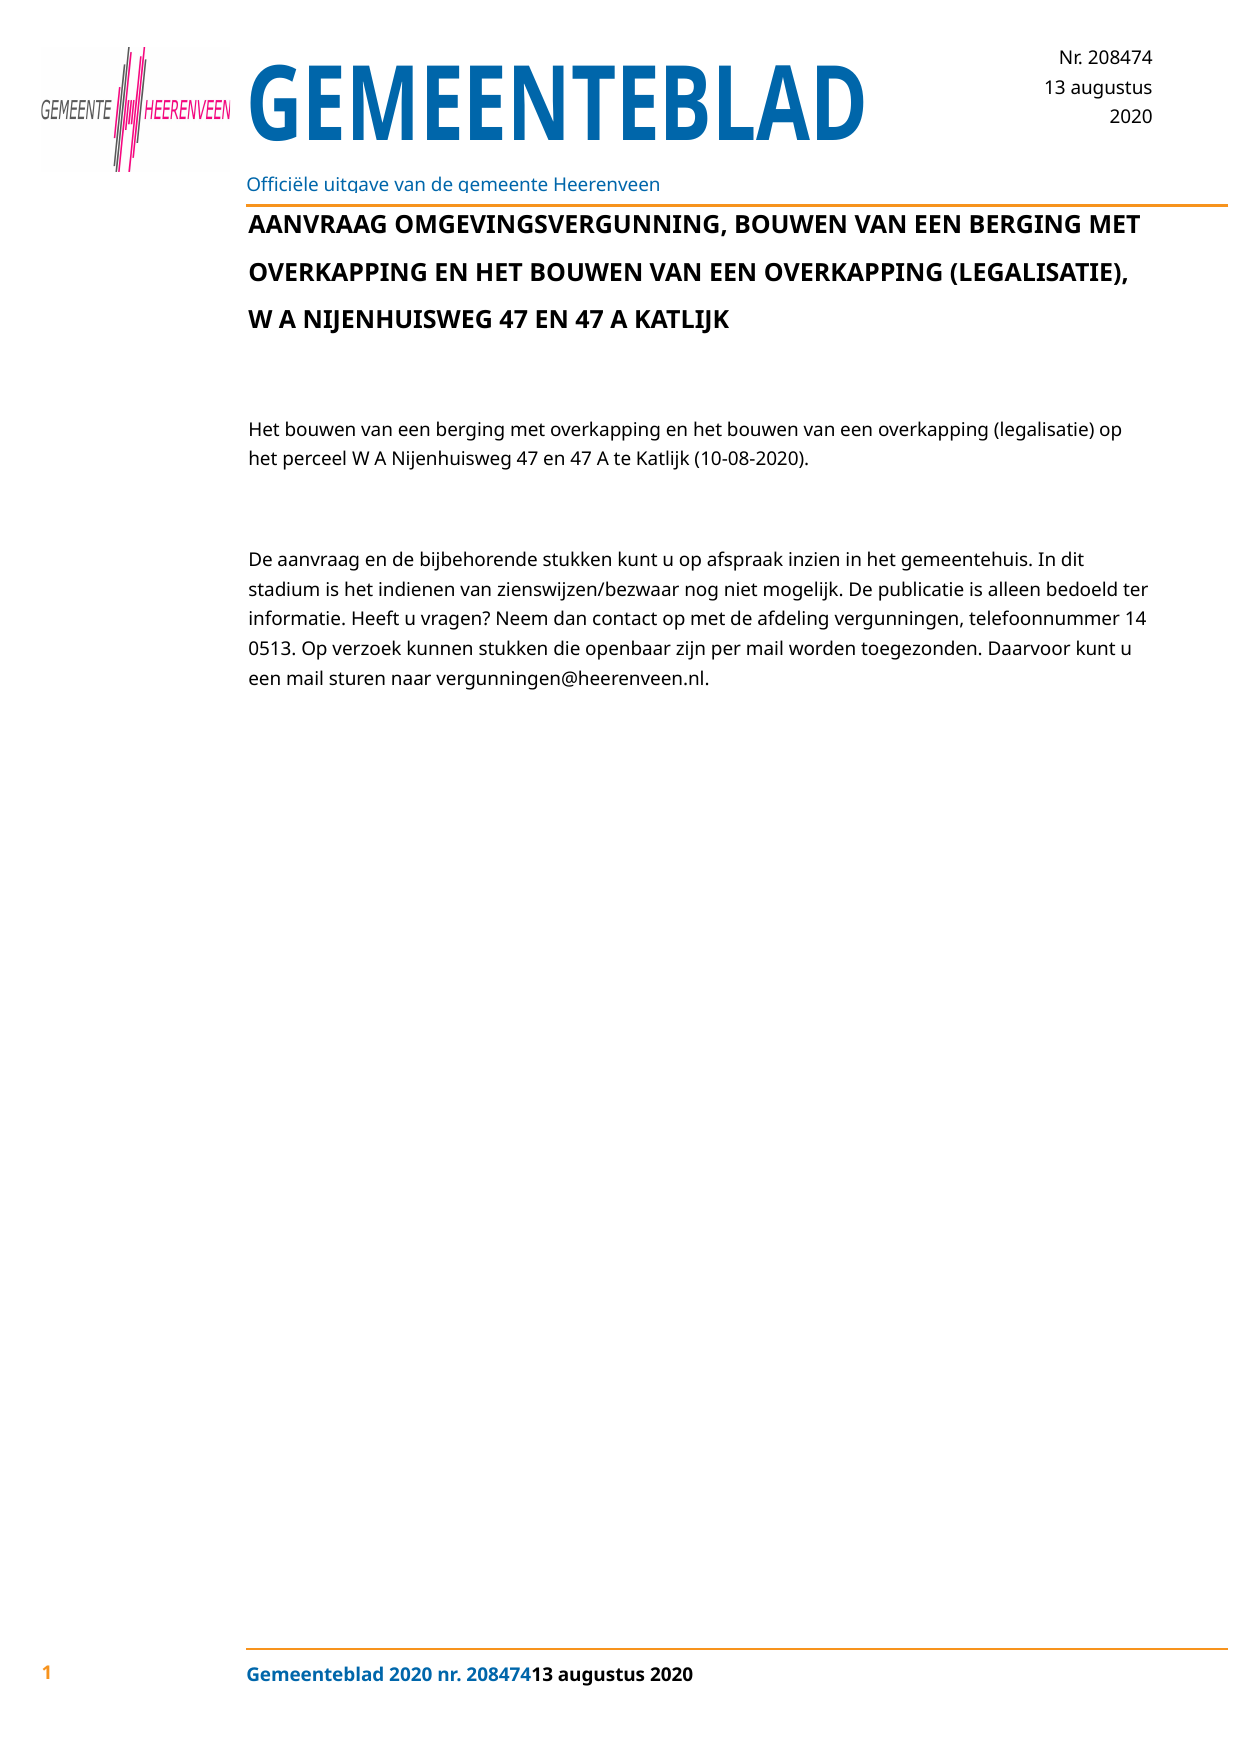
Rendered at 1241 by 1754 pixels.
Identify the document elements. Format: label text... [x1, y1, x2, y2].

text De aanvraag en de bijbehorende stukken kunt u op afspraak inzien in het gemeentehuis. In dit stadium is het indienen van zienswijzen/bezwaar nog niet mogelijk. De publicatie is alleen bedoeld ter informatie. Heeft u vragen? Neem dan contact op met de afdeling vergunningen, telefoonnummer 14 0513. Op verzoek kunnen stukken die openbaar zijn per mail worden toegezonden. Daarvoor kunt u een mail sturen naar vergunningen@heerenveen.nl. [248, 546, 1152, 690]
text Het bouwen van een berging met overkapping en het bouwen van een overkapping (legalisatie) op het perceel W A Nijenhuisweg 47 en 47 A te Katlijk (10-08-2020). [248, 416, 1152, 471]
text AANVRAAG OMGEVINGSVERGUNNING, BOUWEN VAN EEN BERGING MET OVERKAPPING EN HET BOUWEN VAN EEN OVERKAPPING (LEGALISATIE), W A NIJENHUISWEG 47 EN 47 A KATLIJK [248, 207, 1152, 336]
picture [41, 47, 231, 172]
